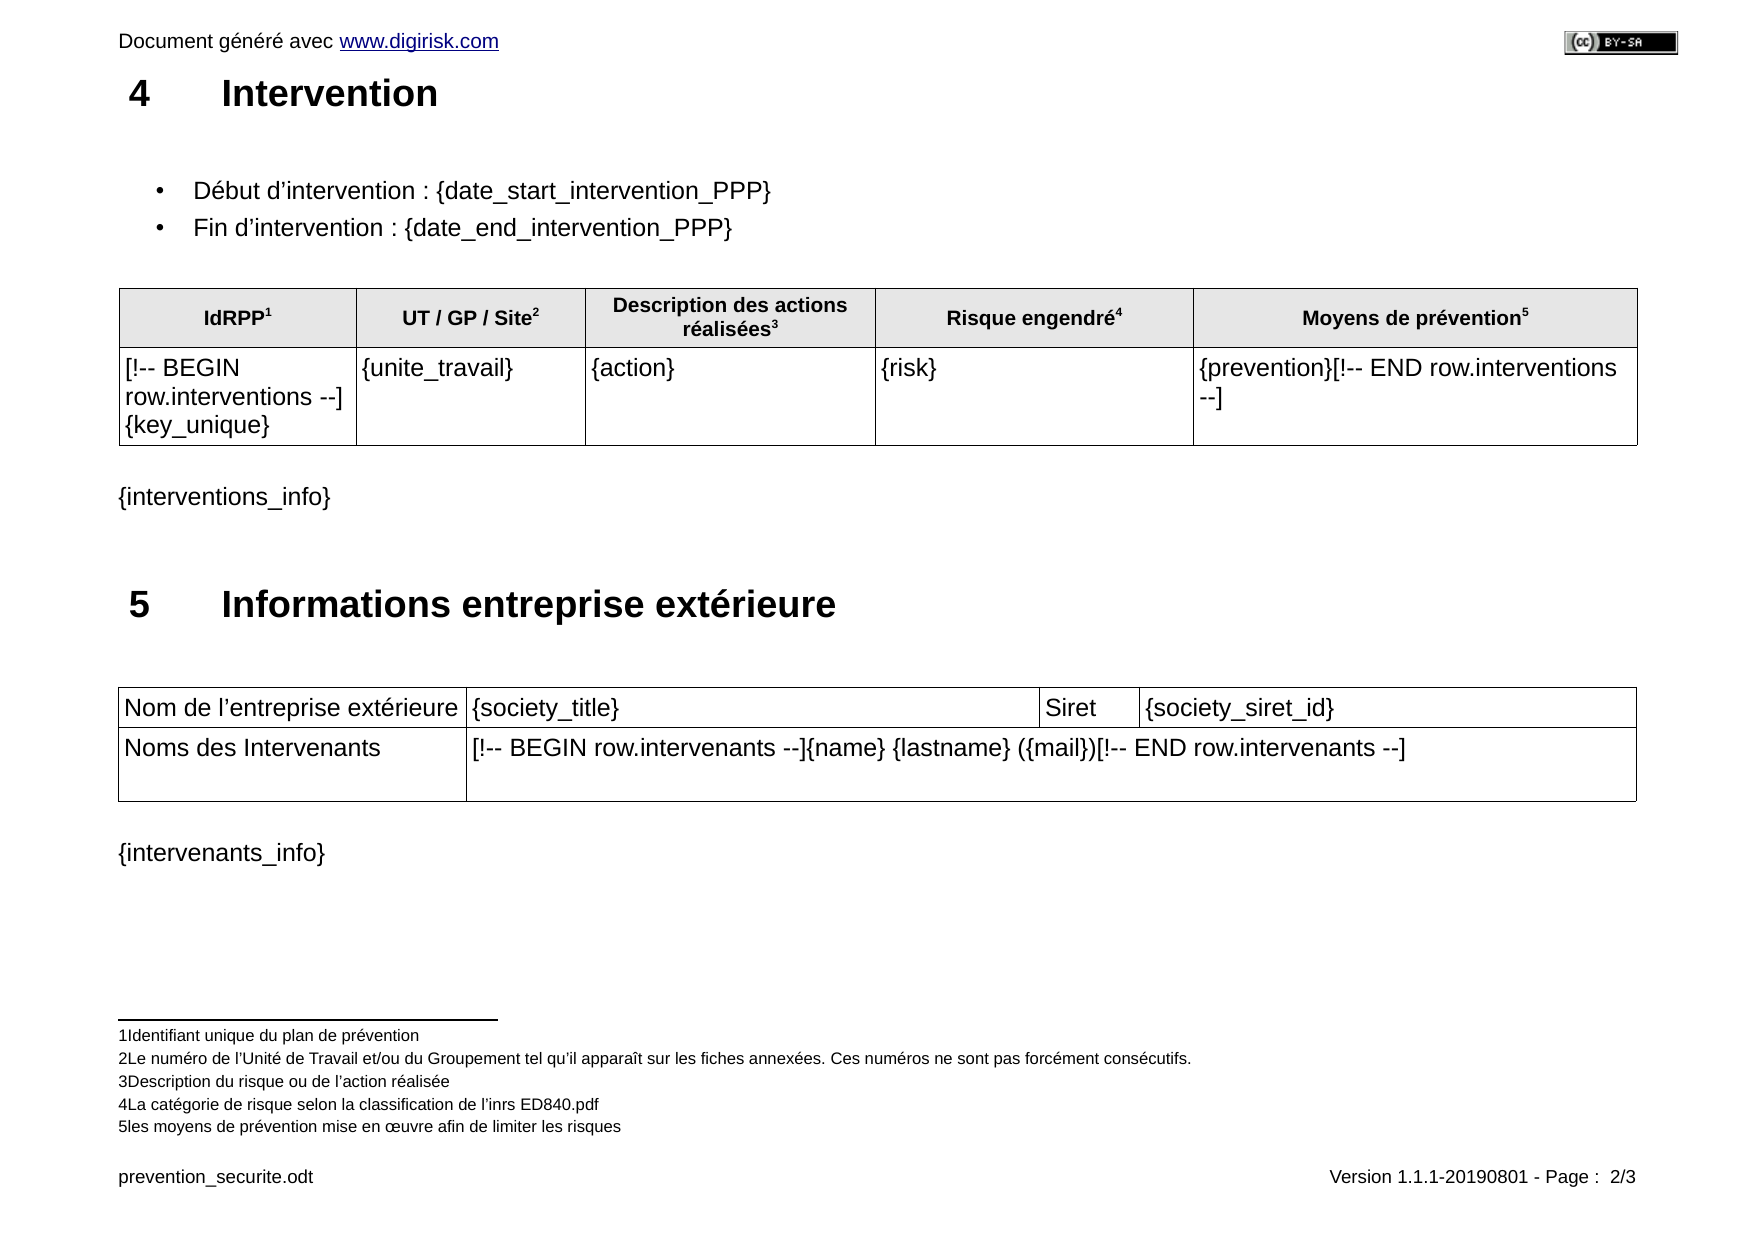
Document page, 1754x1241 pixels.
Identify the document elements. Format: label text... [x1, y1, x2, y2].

table_cell Noms des Intervenants [119, 728, 466, 801]
table_header UT / GP / Site [357, 289, 585, 347]
picture [1564, 31, 1679, 55]
text {intervenants_info} [118, 838, 1636, 867]
table_header Nom de l’entreprise extérieure [119, 688, 466, 727]
subtitle Informations entreprise extérieure [118, 581, 1636, 625]
list Début d’intervention : {date_start_intervention_PPP} [156, 176, 1636, 204]
table_cell [!-- BEGIN row.intervenants --]{name} {lastname} ({mail})[!-- END row.intervenants --] [467, 728, 1636, 801]
table_header Moyens de prévention [1194, 289, 1637, 347]
subtitle Intervention [118, 71, 1636, 114]
table_cell {action} [586, 348, 875, 445]
table_cell {prevention}[!-- END row.interventions --] [1194, 348, 1637, 445]
table_header {society_title} [467, 688, 1039, 727]
table_cell {unite_travail} [357, 348, 585, 445]
table_header Siret [1040, 688, 1139, 727]
table_cell {risk} [876, 348, 1193, 445]
table_header IdRPP [120, 289, 356, 347]
table_header Risque engendré [876, 289, 1193, 347]
table_header {society_siret_id} [1140, 688, 1636, 727]
text {interventions_info} [118, 482, 1636, 511]
table_header Description des actions réalisées [586, 289, 875, 347]
table_cell [!-- BEGIN row.interventions --]{key_unique} [120, 348, 356, 445]
list Fin d’intervention : {date_end_intervention_PPP} [156, 213, 1636, 242]
